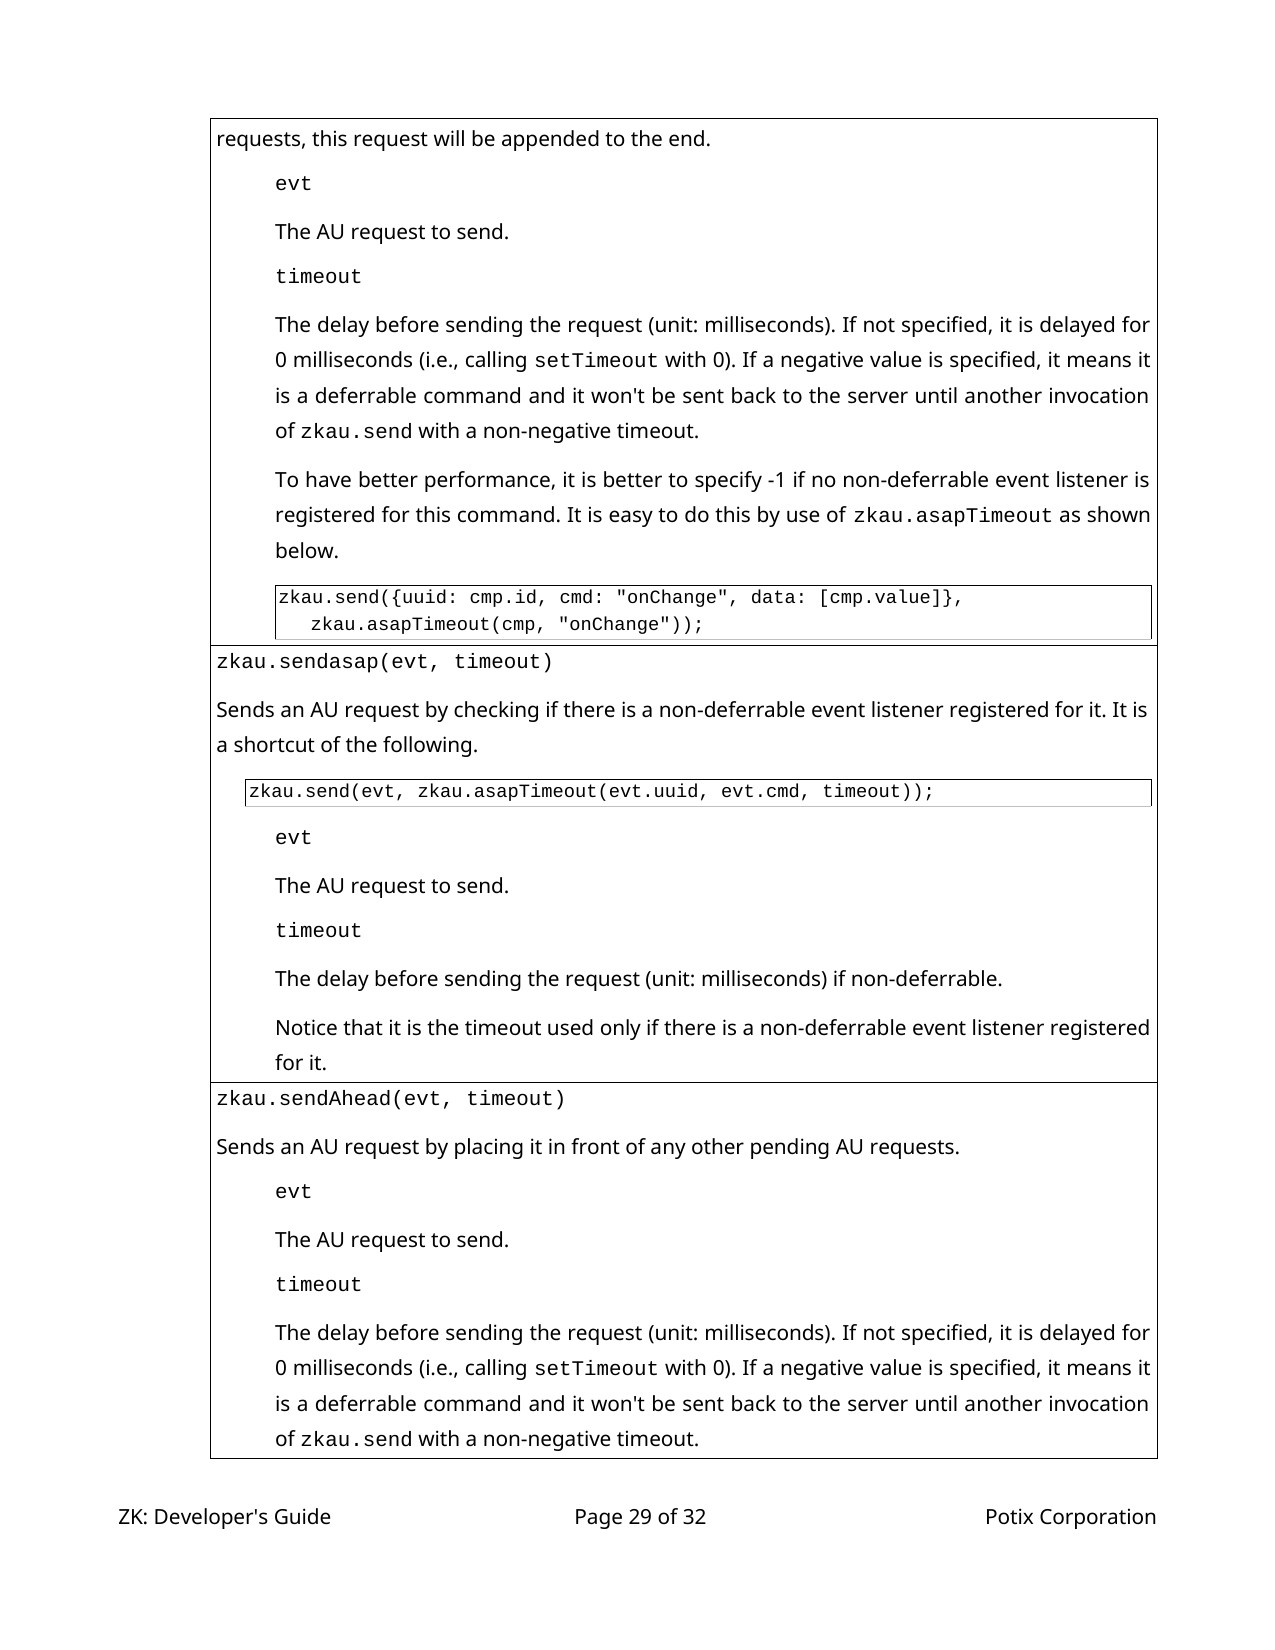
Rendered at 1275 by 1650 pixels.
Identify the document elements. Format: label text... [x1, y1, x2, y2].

table_header requests, this request will be appended to the end. evt The AU request to send. timeout The delay before sending the request (unit: milliseconds). If not specified, it is delayed for 0 milliseconds (i.e., calling setTimeout with 0). If a negative value is specified, it means it is a deferrable command and it won't be sent back to the server until another invocation of zkau.send with a non-negative timeout. To have better performance, it is better to specify -1 if no non-deferrable event listener is registered for this command. It is easy to do this by use of zkau.asapTimeout as shown below. zkau.send({uuid: cmp.id, cmd: "onChange", data: [cmp.value]}, zkau.asapTimeout(cmp, "onChange")); [211, 119, 1157, 645]
table_cell zkau.sendAhead(evt, timeout) Sends an AU request by placing it in front of any other pending AU requests. evt The AU request to send. timeout The delay before sending the request (unit: milliseconds). If not specified, it is delayed for 0 milliseconds (i.e., calling setTimeout with 0). If a negative value is specified, it means it is a deferrable command and it won't be sent back to the server until another invocation of zkau.send with a non-negative timeout. [211, 1083, 1157, 1458]
table_cell zkau.sendasap(evt, timeout) Sends an AU request by checking if there is a non-deferrable event listener registered for it. It is a shortcut of the following. zkau.send(evt, zkau.asapTimeout(evt.uuid, evt.cmd, timeout)); evt The AU request to send. timeout The delay before sending the request (unit: milliseconds) if non-deferrable. Notice that it is the timeout used only if there is a non-deferrable event listener registered for it. [211, 646, 1157, 1082]
